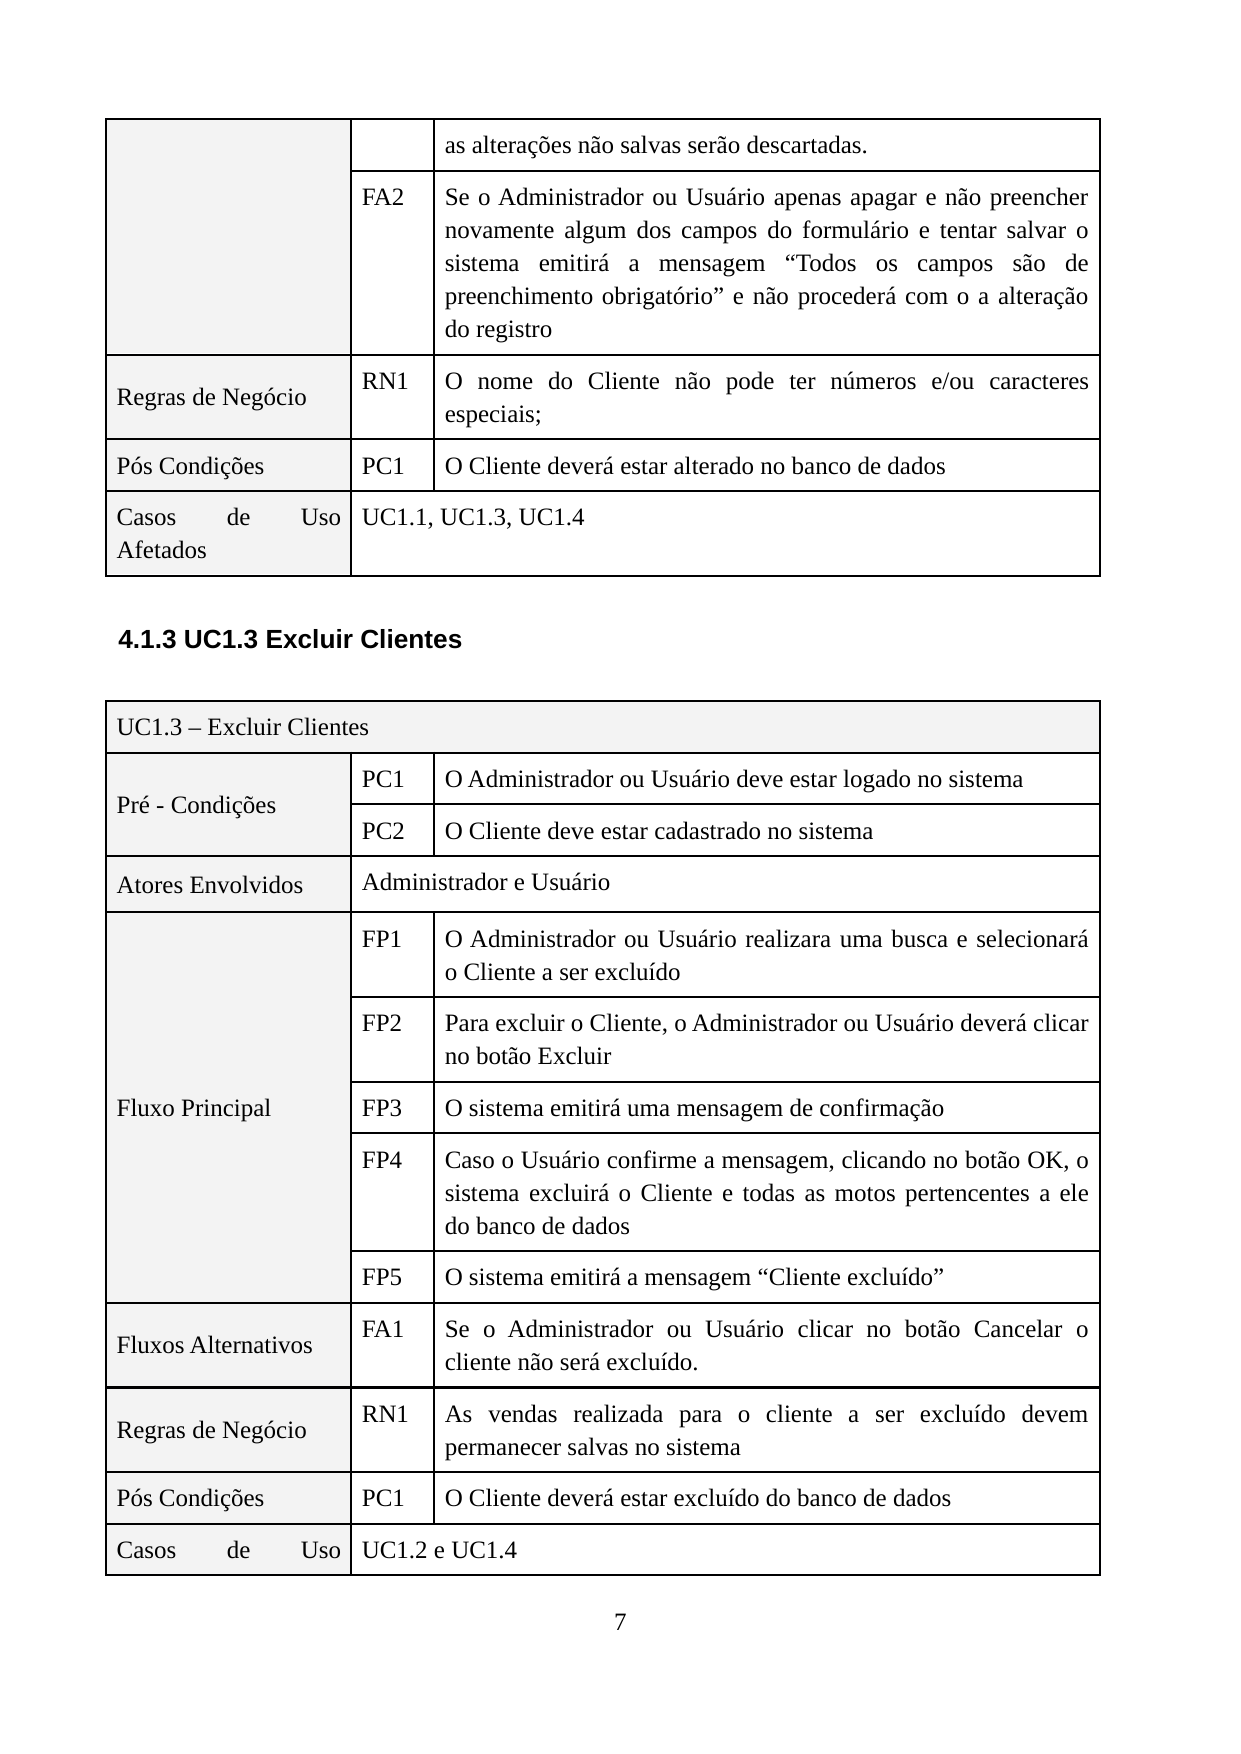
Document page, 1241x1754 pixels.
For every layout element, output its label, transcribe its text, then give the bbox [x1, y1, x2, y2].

table_cell FP5 [352, 1252, 433, 1302]
table_cell FA2 [352, 172, 433, 353]
table_cell FA1 [352, 1304, 433, 1386]
table_cell O Cliente deve estar cadastrado no sistema [435, 805, 1099, 855]
table_cell PC2 [352, 805, 433, 855]
table_cell O sistema emitirá uma mensagem de confirmação [435, 1083, 1099, 1132]
subtitle 4.1.3 UC1.3 Excluir Clientes [118, 624, 1122, 654]
table_cell O Administrador ou Usuário realizara uma busca e selecionará o Cliente a ser excluído [435, 913, 1099, 996]
table_cell O Cliente deverá estar alterado no banco de dados [435, 440, 1099, 490]
table_cell FP1 [352, 913, 433, 996]
table_cell Casos de Uso [107, 1525, 350, 1574]
table_cell FP4 [352, 1134, 433, 1250]
table_cell PC1 [352, 440, 433, 490]
table_cell O nome do Cliente não pode ter números e/ou caracteres especiais; [435, 356, 1099, 438]
table_cell Fluxos Alternativos [107, 1304, 350, 1386]
table_cell RN1 [352, 1389, 433, 1471]
table_cell Casos de Uso Afetados [107, 492, 350, 574]
table_cell Se o Administrador ou Usuário clicar no botão Cancelar o cliente não será excluído. [435, 1304, 1099, 1386]
table_cell UC1.1, UC1.3, UC1.4 [352, 492, 1099, 574]
table_cell Administrador e Usuário [352, 857, 1099, 911]
table_cell O Administrador ou Usuário deve estar logado no sistema [435, 754, 1099, 803]
table_header UC1.3 – Excluir Clientes [107, 702, 1099, 752]
table_cell FP2 [352, 998, 433, 1081]
table_cell Fluxo Principal [107, 913, 350, 1302]
table_cell Para excluir o Cliente, o Administrador ou Usuário deverá clicar no botão Excluir [435, 998, 1099, 1081]
table_cell Atores Envolvidos [107, 857, 350, 911]
table_cell Se o Administrador ou Usuário apenas apagar e não preencher novamente algum dos campos do formulário e tentar salvar o sistema emitirá a mensagem “Todos os campos são de preenchimento obrigatório” e não procederá com o a alteração do registro [435, 172, 1099, 353]
table_cell O sistema emitirá a mensagem “Cliente excluído” [435, 1252, 1099, 1302]
table_cell Pré - Condições [107, 754, 350, 855]
table_cell [352, 120, 433, 170]
table_cell [107, 120, 350, 353]
table_cell PC1 [352, 754, 433, 803]
table_cell Regras de Negócio [107, 356, 350, 438]
table_cell FP3 [352, 1083, 433, 1132]
table_cell Caso o Usuário confirme a mensagem, clicando no botão OK, o sistema excluirá o Cliente e todas as motos pertencentes a ele do banco de dados [435, 1134, 1099, 1250]
table_cell Pós Condições [107, 1473, 350, 1523]
table_cell Pós Condições [107, 440, 350, 490]
table_cell O Cliente deverá estar excluído do banco de dados [435, 1473, 1099, 1523]
table_cell UC1.2 e UC1.4 [352, 1525, 1099, 1574]
table_cell As vendas realizada para o cliente a ser excluído devem permanecer salvas no sistema [435, 1389, 1099, 1471]
table_cell Regras de Negócio [107, 1389, 350, 1471]
table_cell as alterações não salvas serão descartadas. [435, 120, 1099, 170]
table_cell RN1 [352, 356, 433, 438]
table_cell PC1 [352, 1473, 433, 1523]
